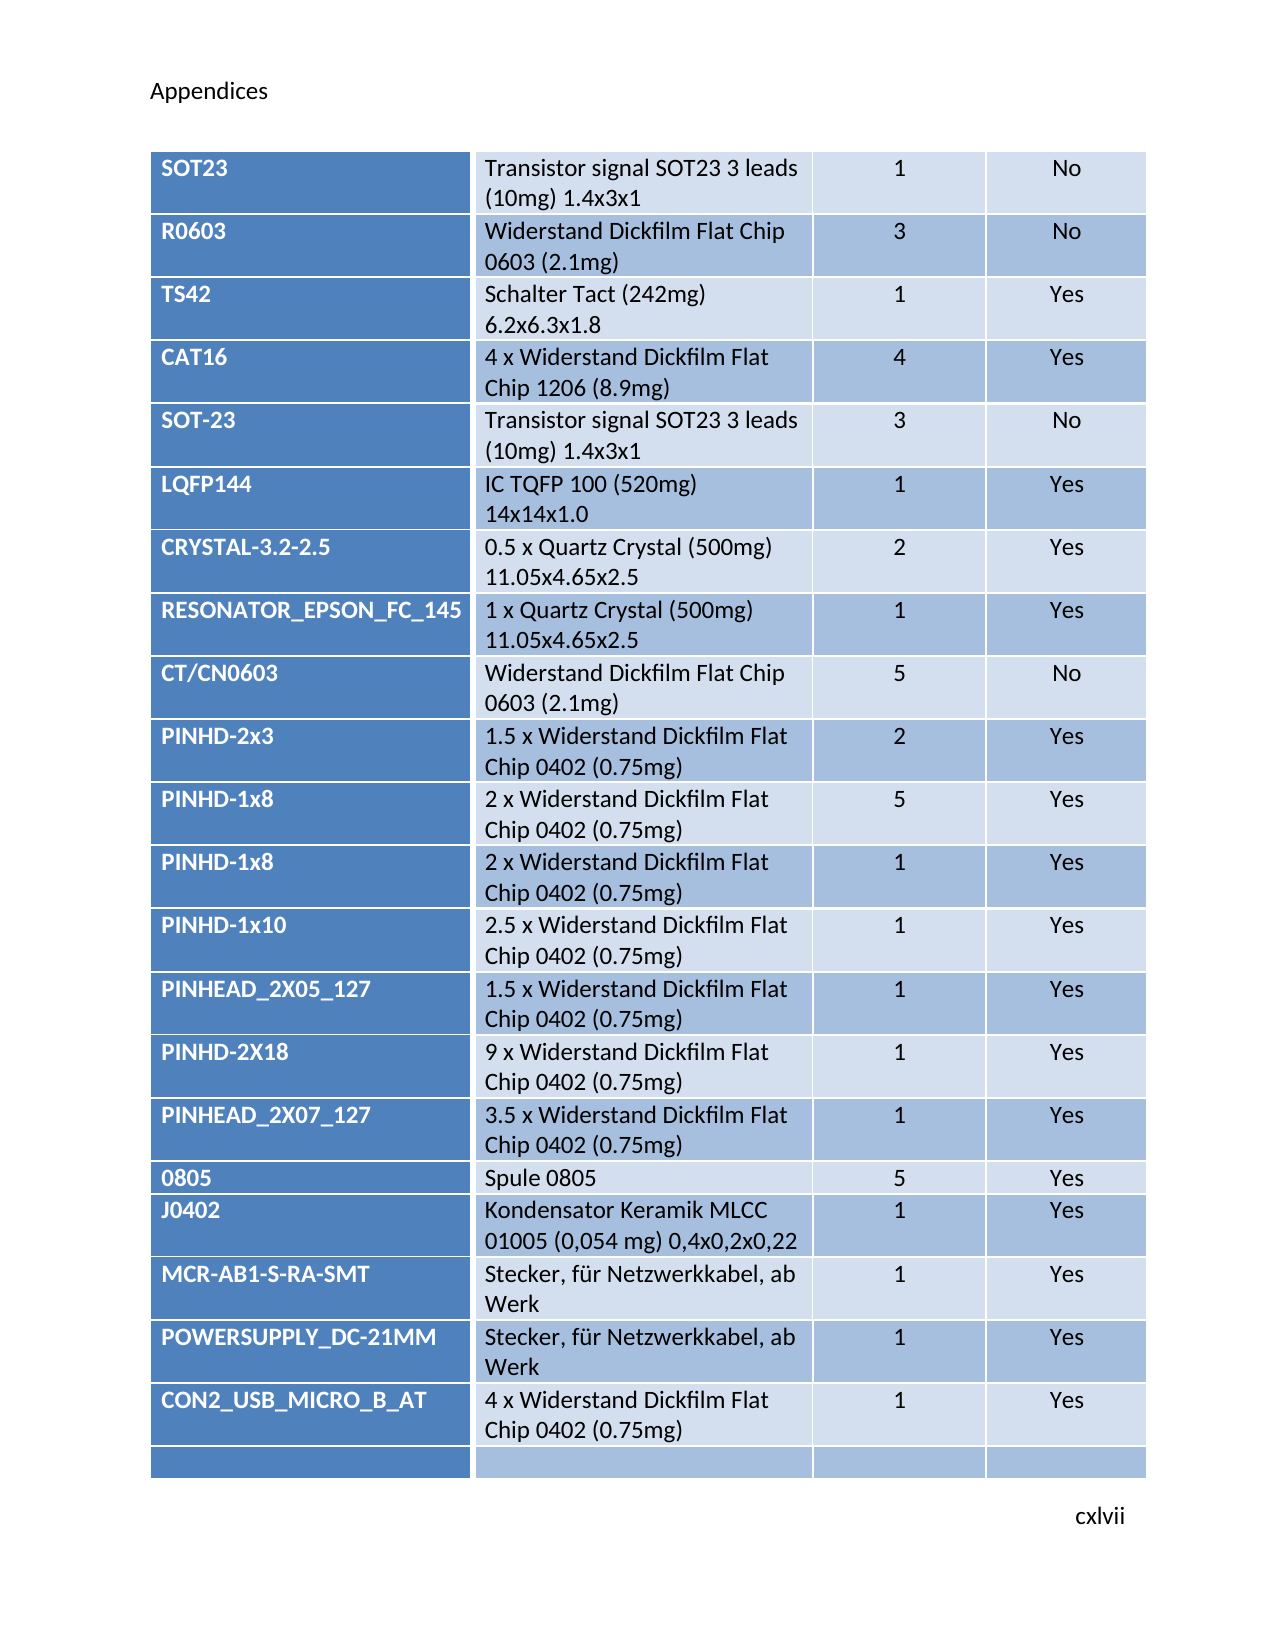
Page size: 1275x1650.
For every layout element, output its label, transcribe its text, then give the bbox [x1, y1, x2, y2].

table_cell PINHD-2X18 [151, 1035, 470, 1097]
table_cell 5 [813, 657, 985, 718]
table_cell Spule 0805 [476, 1162, 812, 1193]
table_cell Yes [987, 278, 1146, 339]
table_cell Kondensator Keramik MLCC 01005 (0,054 mg) 0,4x0,2x0,22 [476, 1195, 812, 1256]
table_cell Yes [987, 846, 1146, 907]
table_cell No [987, 152, 1146, 213]
table_cell LQFP144 [151, 468, 470, 529]
table_cell 1 [814, 973, 985, 1034]
table_cell No [987, 215, 1146, 276]
table_cell Yes [987, 1321, 1146, 1382]
table_cell Yes [987, 720, 1146, 781]
table_cell 1 [813, 152, 985, 213]
table_cell Widerstand Dickfilm Flat Chip 0603 (2.1mg) [476, 657, 812, 718]
table_cell Yes [987, 1258, 1146, 1319]
table_cell 1 [814, 594, 985, 655]
table_cell 9 x Widerstand Dickfilm Flat Chip 0402 (0.75mg) [476, 1036, 812, 1097]
table_cell J0402 [151, 1195, 470, 1256]
table_cell 2 x Widerstand Dickfilm Flat Chip 0402 (0.75mg) [476, 846, 812, 907]
table_cell Yes [987, 341, 1146, 402]
table_cell 1 [814, 1321, 985, 1382]
table_cell CON2_USB_MICRO_B_AT [151, 1384, 470, 1445]
table_cell 1 [813, 278, 985, 339]
table_cell [476, 1447, 812, 1478]
table_cell Stecker, für Netzwerkkabel, ab Werk [476, 1321, 812, 1382]
table_cell 2 [814, 720, 985, 781]
table_cell PINHD-1x8 [151, 783, 470, 844]
table_cell No [987, 405, 1146, 466]
table_cell Yes [987, 1162, 1146, 1193]
table_cell Yes [987, 594, 1146, 655]
table_cell 1 x Quartz Crystal (500mg) 11.05x4.65x2.5 [476, 594, 812, 655]
table_cell IC TQFP 100 (520mg) 14x14x1.0 [476, 468, 812, 529]
table_cell 2.5 x Widerstand Dickfilm Flat Chip 0402 (0.75mg) [476, 910, 812, 971]
table_cell MCR-AB1-S-RA-SMT [151, 1257, 470, 1319]
table_cell Yes [987, 1384, 1146, 1445]
table_cell SOT23 [151, 152, 470, 213]
table_cell POWERSUPPLY_DC-21MM [151, 1321, 470, 1382]
table_cell Yes [987, 910, 1146, 971]
table_cell PINHD-1x10 [151, 909, 470, 971]
table_cell 1 [813, 910, 985, 971]
table_cell 4 x Widerstand Dickfilm Flat Chip 1206 (8.9mg) [476, 341, 812, 402]
table_cell Yes [987, 468, 1146, 529]
table_cell Yes [987, 531, 1146, 592]
table_cell PINHEAD_2X05_127 [151, 973, 470, 1034]
table_cell Stecker, für Netzwerkkabel, ab Werk [476, 1258, 812, 1319]
table_cell 1 [813, 1384, 985, 1445]
table_cell 1 [814, 1195, 985, 1256]
table_cell 1.5 x Widerstand Dickfilm Flat Chip 0402 (0.75mg) [476, 973, 812, 1034]
table_cell 5 [813, 783, 985, 844]
table_cell 5 [813, 1162, 985, 1193]
table_cell 1 [814, 1099, 985, 1160]
table_cell Schalter Tact (242mg) 6.2x6.3x1.8 [476, 278, 812, 339]
table_cell Transistor signal SOT23 3 leads (10mg) 1.4x3x1 [476, 152, 812, 213]
table_cell 0805 [151, 1162, 470, 1193]
table_cell Yes [987, 783, 1146, 844]
table_cell Yes [987, 1036, 1146, 1097]
table_cell PINHEAD_2X07_127 [151, 1099, 470, 1160]
table_cell 1.5 x Widerstand Dickfilm Flat Chip 0402 (0.75mg) [476, 720, 812, 781]
table_cell 3.5 x Widerstand Dickfilm Flat Chip 0402 (0.75mg) [476, 1099, 812, 1160]
table_cell Yes [987, 973, 1146, 1034]
table_cell [151, 1447, 470, 1478]
table_cell CRYSTAL-3.2-2.5 [151, 530, 470, 592]
table_cell SOT-23 [151, 404, 470, 466]
table_cell PINHD-2x3 [151, 720, 470, 781]
table_cell [814, 1447, 985, 1478]
table_cell 4 [814, 341, 985, 402]
table_cell R0603 [151, 215, 470, 276]
table_cell [987, 1447, 1146, 1478]
table_cell CAT16 [151, 341, 470, 402]
table_cell Yes [987, 1195, 1146, 1256]
table_cell RESONATOR_EPSON_FC_145 [151, 594, 470, 655]
table_cell 1 [814, 468, 985, 529]
table_cell 2 [813, 531, 985, 592]
table_cell 4 x Widerstand Dickfilm Flat Chip 0402 (0.75mg) [476, 1384, 812, 1445]
table_cell 3 [813, 405, 985, 466]
table_cell 1 [813, 1258, 985, 1319]
table_cell CT/CN0603 [151, 657, 470, 718]
table_cell 1 [813, 1036, 985, 1097]
table_cell 0.5 x Quartz Crystal (500mg) 11.05x4.65x2.5 [476, 531, 812, 592]
table_cell TS42 [151, 278, 470, 339]
table_cell 3 [814, 215, 985, 276]
table_cell 1 [814, 846, 985, 907]
table_cell Yes [987, 1099, 1146, 1160]
table_cell Transistor signal SOT23 3 leads (10mg) 1.4x3x1 [476, 405, 812, 466]
table_cell Widerstand Dickfilm Flat Chip 0603 (2.1mg) [476, 215, 812, 276]
table_cell No [987, 657, 1146, 718]
table_cell PINHD-1x8 [151, 846, 470, 907]
table_cell 2 x Widerstand Dickfilm Flat Chip 0402 (0.75mg) [476, 783, 812, 844]
